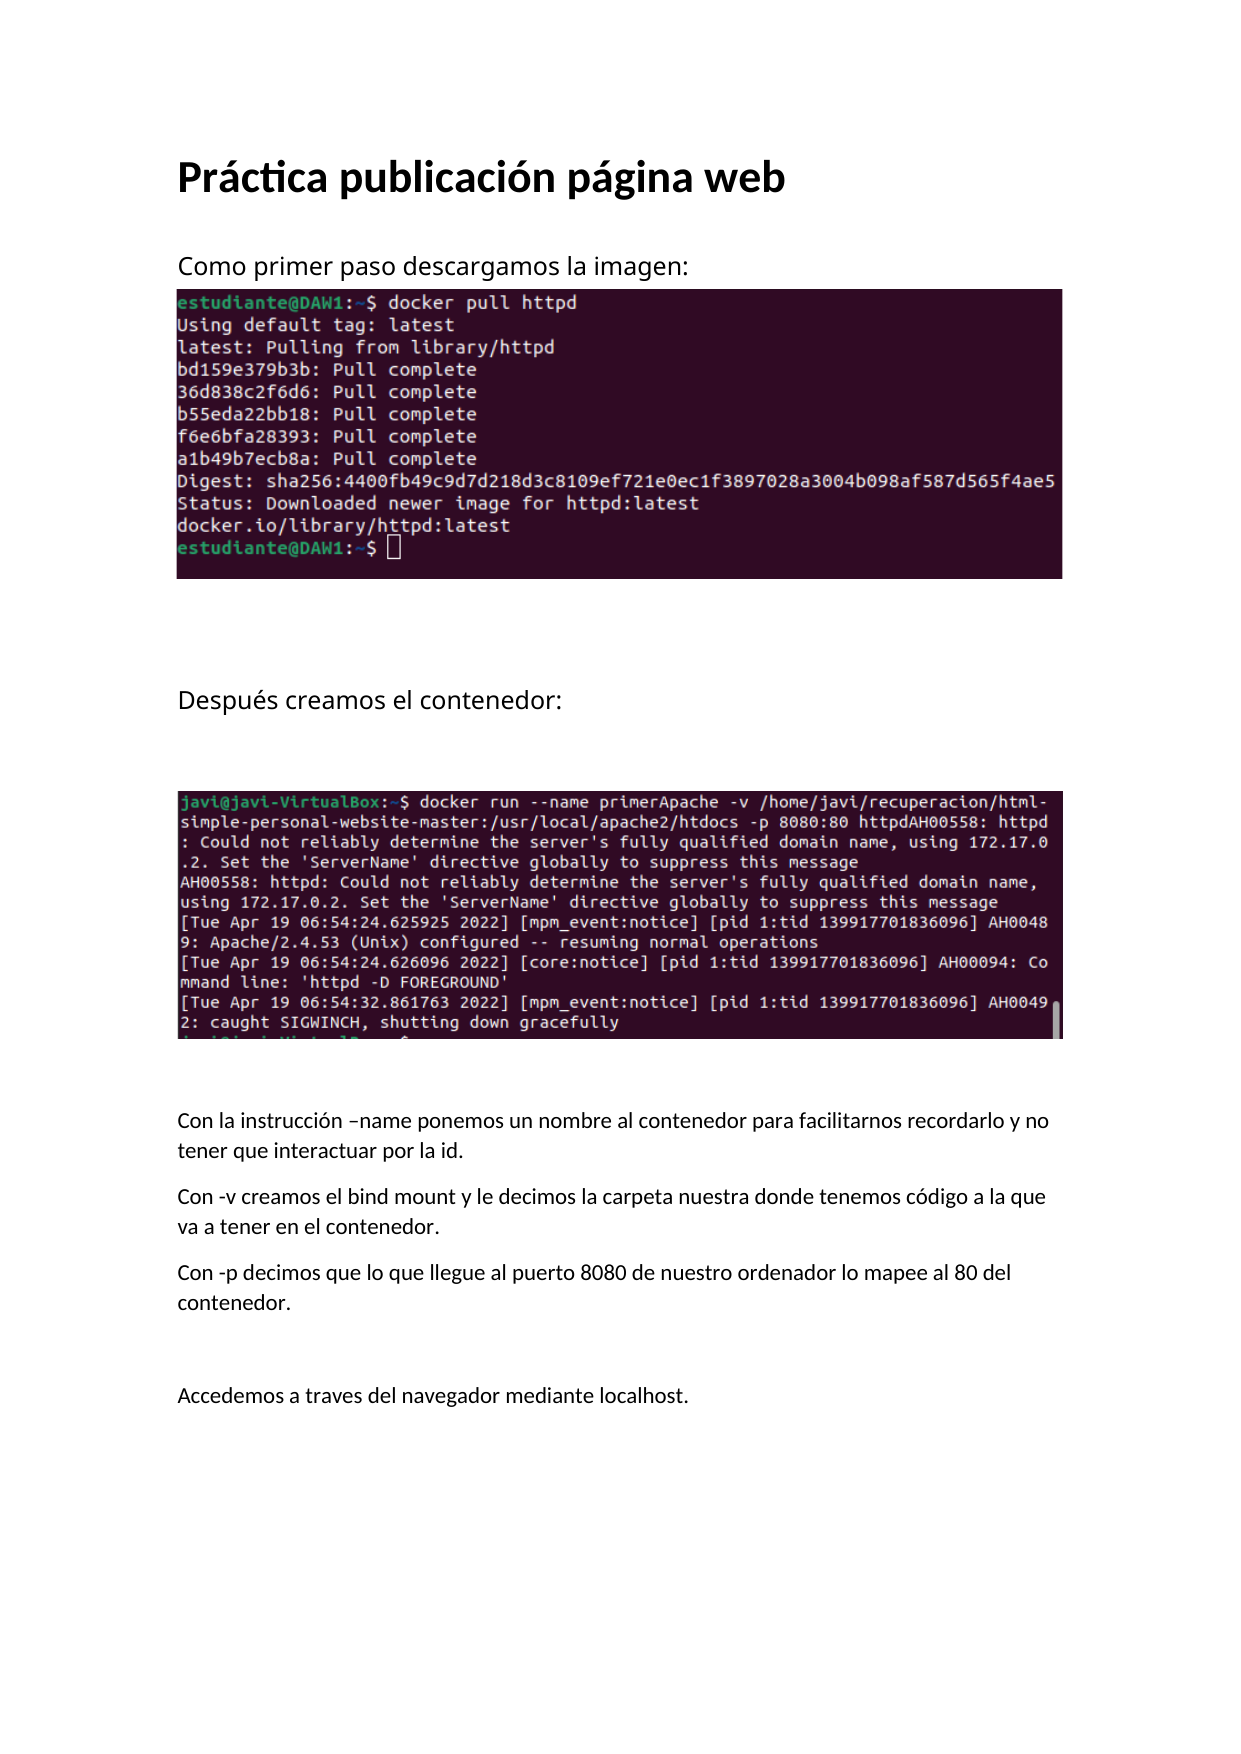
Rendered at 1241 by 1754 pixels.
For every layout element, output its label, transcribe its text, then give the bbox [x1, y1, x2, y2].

text Con -v creamos el bind mount y le decimos la carpeta nuestra donde tenemos código a la que va a tener en el contenedor. [177, 1182, 1063, 1240]
subtitle Después creamos el contenedor: [177, 683, 1063, 717]
picture [176, 289, 1063, 579]
subtitle Como primer paso descargamos la imagen: [177, 248, 1063, 283]
text Con la instrucción –name ponemos un nombre al contenedor para facilitarnos recordarlo y no tener que interactuar por la id. [177, 1106, 1063, 1164]
text Práctica publicación página web [177, 148, 1063, 203]
text Con -p decimos que lo que llegue al puerto 8080 de nuestro ordenador lo mapee al 80 del contenedor. [177, 1258, 1063, 1316]
picture [177, 791, 1063, 1039]
text Accedemos a traves del navegador mediante localhost. [177, 1381, 1063, 1409]
